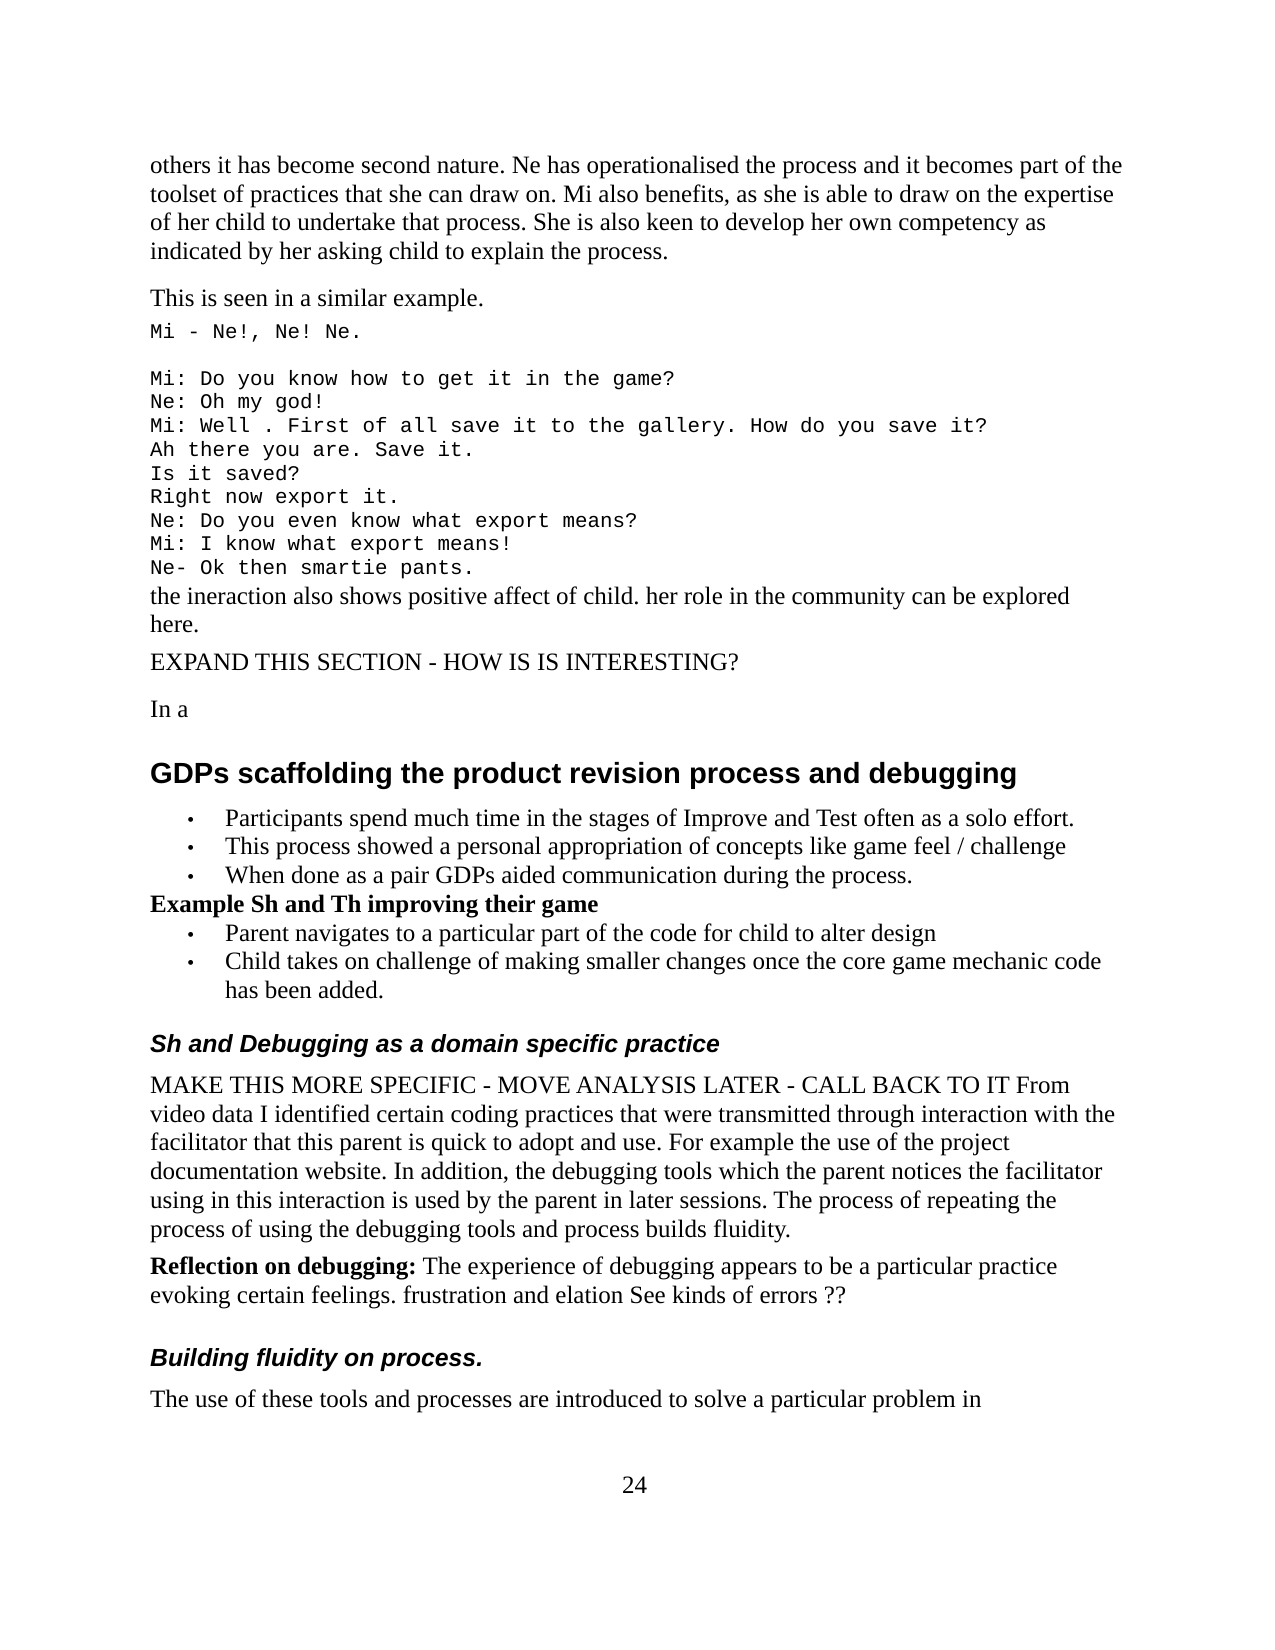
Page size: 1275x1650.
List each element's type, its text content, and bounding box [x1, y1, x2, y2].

text Mi: Do you know how to get it in the game? [150, 368, 1125, 392]
text others it has become second nature. Ne has operationalised the process and it becomes part of the toolset of practices that she can draw on. Mi also benefits, as she is able to draw on the expertise of her child to undertake that process. She is also keen to develop her own competency as indicated by her asking child to explain the process. [150, 150, 1125, 265]
subtitle Building fluidity on process. [150, 1343, 1125, 1371]
text Mi: Well . First of all save it to the gallery. How do you save it? [150, 415, 1125, 439]
subtitle GDPs scaffolding the product revision process and debugging [150, 757, 1125, 790]
text the ineraction also shows positive affect of child. her role in the community can be explored here. [150, 581, 1125, 638]
text This is seen in a similar example. [150, 283, 1125, 312]
text Ne- Ok then smartie pants. [150, 557, 1125, 581]
text Ah there you are. Save it. [150, 439, 1125, 462]
list This process showed a personal appropriation of concepts like game feel / challenge [187, 831, 1125, 860]
text Ne: Oh my god! [150, 392, 1125, 415]
text Ne: Do you even know what export means? [150, 510, 1125, 533]
text MAKE THIS MORE SPECIFIC - MOVE ANALYSIS LATER - CALL BACK TO IT From video data I identified certain coding practices that were transmitted through interaction with the facilitator that this parent is quick to adopt and use. For example the use of the project documentation website. In addition, the debugging tools which the parent notices the facilitator using in this interaction is used by the parent in later sessions. The process of repeating the process of using the debugging tools and process builds fluidity. [150, 1070, 1125, 1242]
list Child takes on challenge of making smaller changes once the core game mechanic code has been added. [187, 946, 1125, 1004]
text The use of these tools and processes are introduced to solve a particular problem in [150, 1384, 1125, 1413]
subtitle Sh and Debugging as a domain specific practice [150, 1029, 1125, 1057]
text Is it saved? [150, 462, 1125, 486]
list When done as a pair GDPs aided communication during the process. [187, 860, 1125, 889]
text EXPAND THIS SECTION - HOW IS IS INTERESTING? [150, 647, 1125, 676]
text Mi - Ne!, Ne! Ne. [150, 321, 1125, 344]
list Participants spend much time in the stages of Improve and Test often as a solo effort. [187, 803, 1125, 831]
text Right now export it. [150, 486, 1125, 510]
text Reflection on debugging: The experience of debugging appears to be a particular practice evoking certain feelings. frustration and elation See kinds of errors ?? [150, 1251, 1125, 1309]
text Example Sh and Th improving their game [150, 889, 1125, 918]
text In a [150, 694, 1125, 723]
text Mi: I know what export means! [150, 533, 1125, 557]
list Parent navigates to a particular part of the code for child to alter design [187, 918, 1125, 946]
